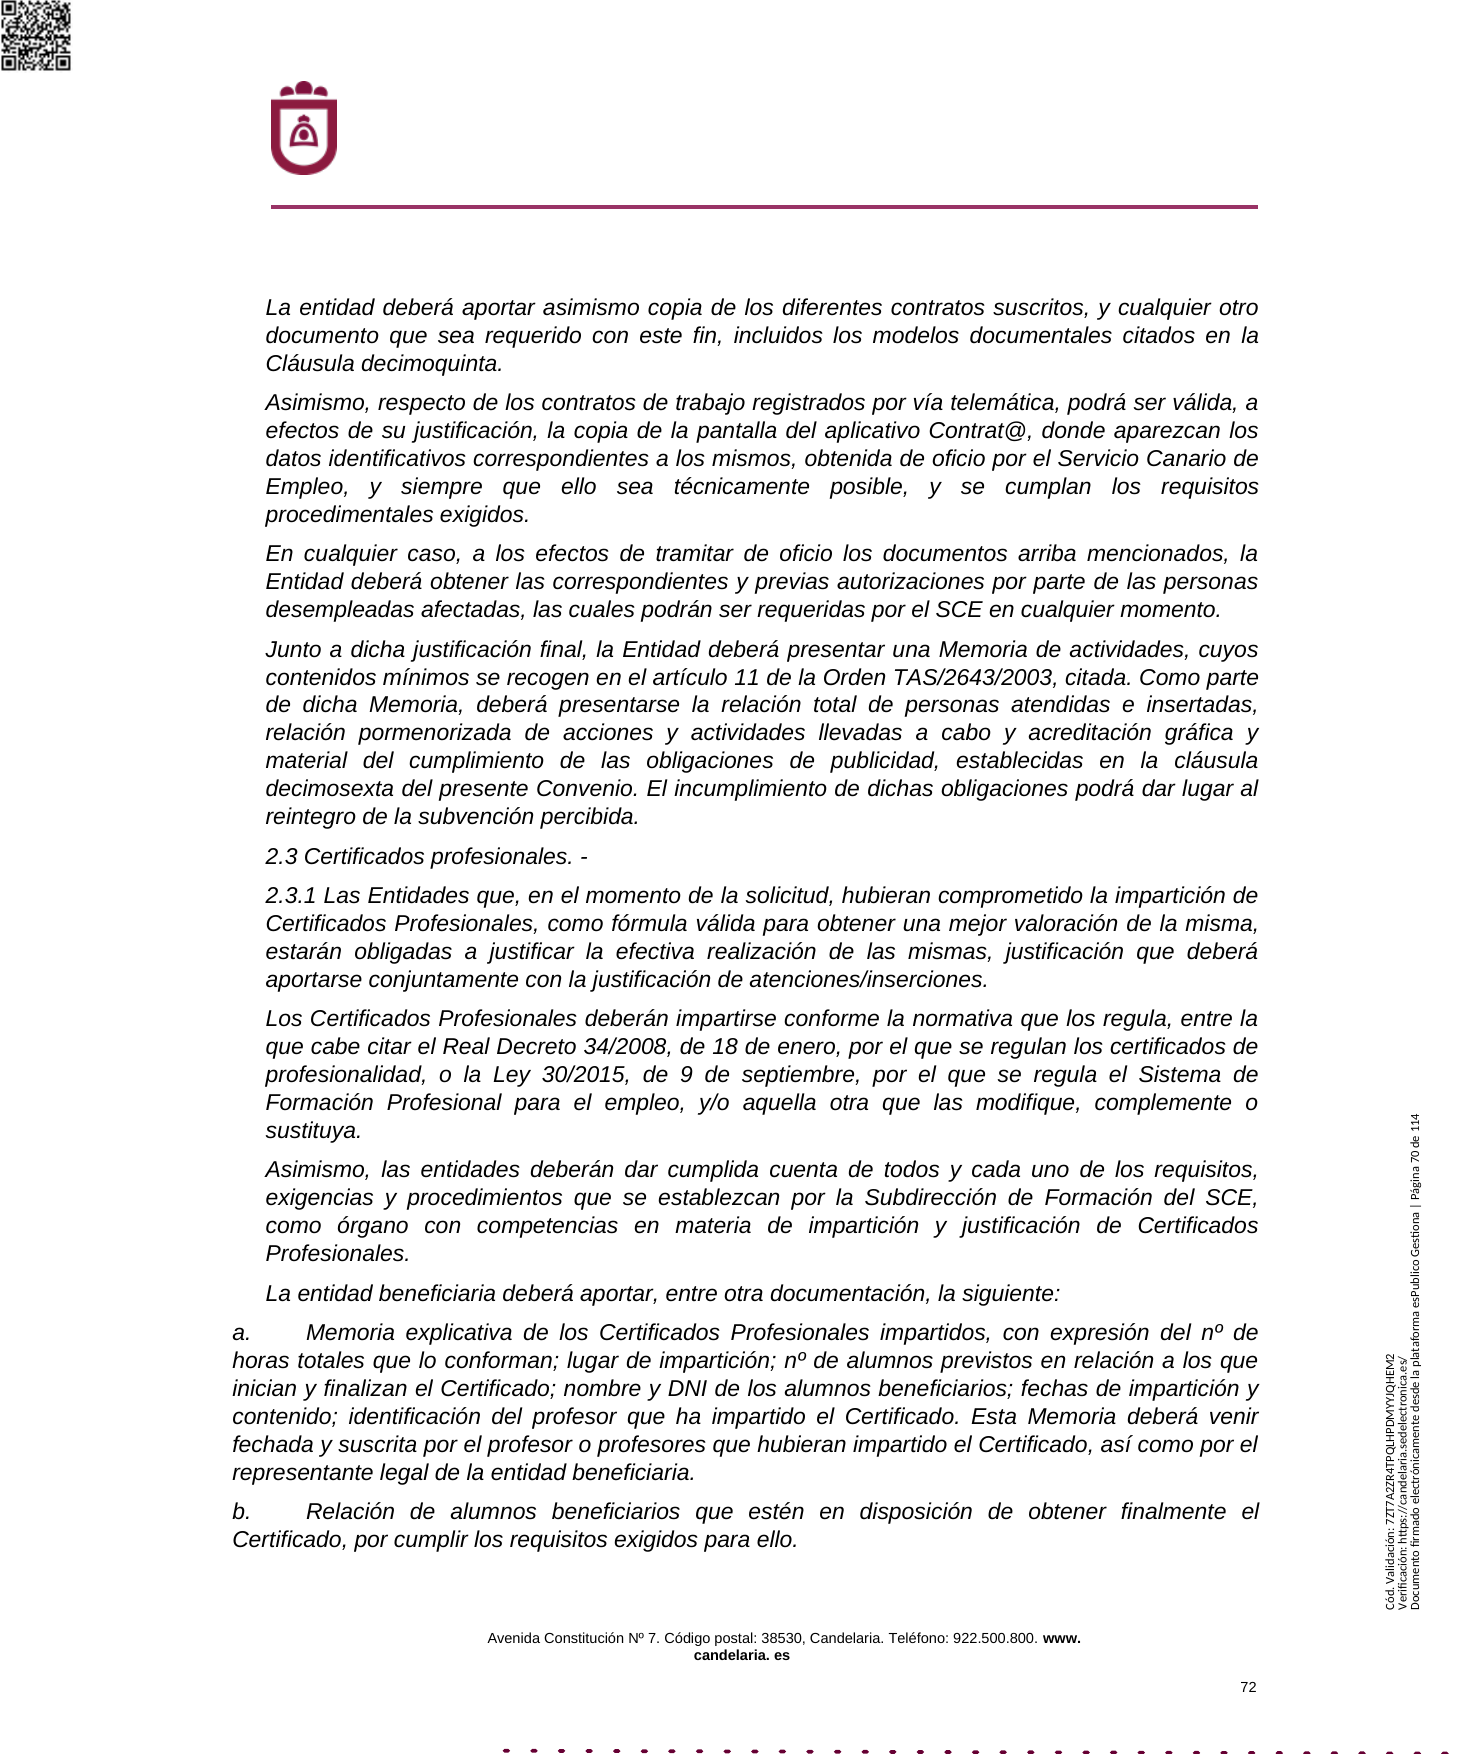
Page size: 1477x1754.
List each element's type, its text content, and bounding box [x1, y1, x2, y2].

text La entidad beneficiaria deberá aportar, entre otra documentación, la siguiente: [265, 1280, 1262, 1306]
list Memoria explicativa de los Certificados Profesionales impartidos, con expresión del nº de horas totales que lo conforman; lugar de impartición; nº de alumnos previstos en relación a los que inician y finalizan el Certificado; nombre y DNI de los alumnos beneficiarios; fechas de impartición y contenido; identificación del profesor que ha impartido el Certificado. Esta Memoria deberá venir fechada y suscrita por el profesor o profesores que hubieran impartido el Certificado, así como por el representante legal de la entidad beneficiaria. [232, 1319, 1262, 1485]
text Asimismo, las entidades deberán dar cumplida cuenta de todos y cada uno de los requisitos, exigencias y procedimientos que se establezcan por la Subdirección de Formación del SCE, como órgano con competencias en materia de impartición y justificación de Certificados Profesionales. [265, 1156, 1262, 1267]
text 2.3 Certificados profesionales. - [265, 843, 1262, 869]
list Relación de alumnos beneficiarios que estén en disposición de obtener finalmente el Certificado, por cumplir los requisitos exigidos para ello. [232, 1498, 1262, 1552]
text Los Certificados Profesionales deberán impartirse conforme la normativa que los regula, entre la que cabe citar el Real Decreto 34/2008, de 18 de enero, por el que se regulan los certificados de profesionalidad, o la Ley 30/2015, de 9 de septiembre, por el que se regula el Sistema de Formación Profesional para el empleo, y/o aquella otra que las modifique, complemente o sustituya. [265, 1005, 1262, 1143]
text Junto a dicha justificación final, la Entidad deberá presentar una Memoria de actividades, cuyos contenidos mínimos se recogen en el artículo 11 de la Orden TAS/2643/2003, citada. Como parte de dicha Memoria, deberá presentarse la relación total de personas atendidas e insertadas, relación pormenorizada de acciones y actividades llevadas a cabo y acreditación gráfica y material del cumplimiento de las obligaciones de publicidad, establecidas en la cláusula decimosexta del presente Convenio. El incumplimiento de dichas obligaciones podrá dar lugar al reintegro de la subvención percibida. [265, 636, 1262, 829]
text Asimismo, respecto de los contratos de trabajo registrados por vía telemática, podrá ser válida, a efectos de su justificación, la copia de la pantalla del aplicativo Contrat@, donde aparezcan los datos identificativos correspondientes a los mismos, obtenida de oficio por el Servicio Canario de Empleo, y siempre que ello sea técnicamente posible, y se cumplan los requisitos procedimentales exigidos. [265, 389, 1262, 527]
text 2.3.1 Las Entidades que, en el momento de la solicitud, hubieran comprometido la impartición de Certificados Profesionales, como fórmula válida para obtener una mejor valoración de la misma, estarán obligadas a justificar la efectiva realización de las mismas, justificación que deberá aportarse conjuntamente con la justificación de atenciones/inserciones. [265, 882, 1262, 992]
text La entidad deberá aportar asimismo copia de los diferentes contratos suscritos, y cualquier otro documento que sea requerido con este fin, incluidos los modelos documentales citados en la Cláusula decimoquinta. [265, 294, 1262, 376]
text En cualquier caso, a los efectos de tramitar de oficio los documentos arriba mencionados, la Entidad deberá obtener las correspondientes y previas autorizaciones por parte de las personas desempleadas afectadas, las cuales podrán ser requeridas por el SCE en cualquier momento. [265, 540, 1262, 622]
